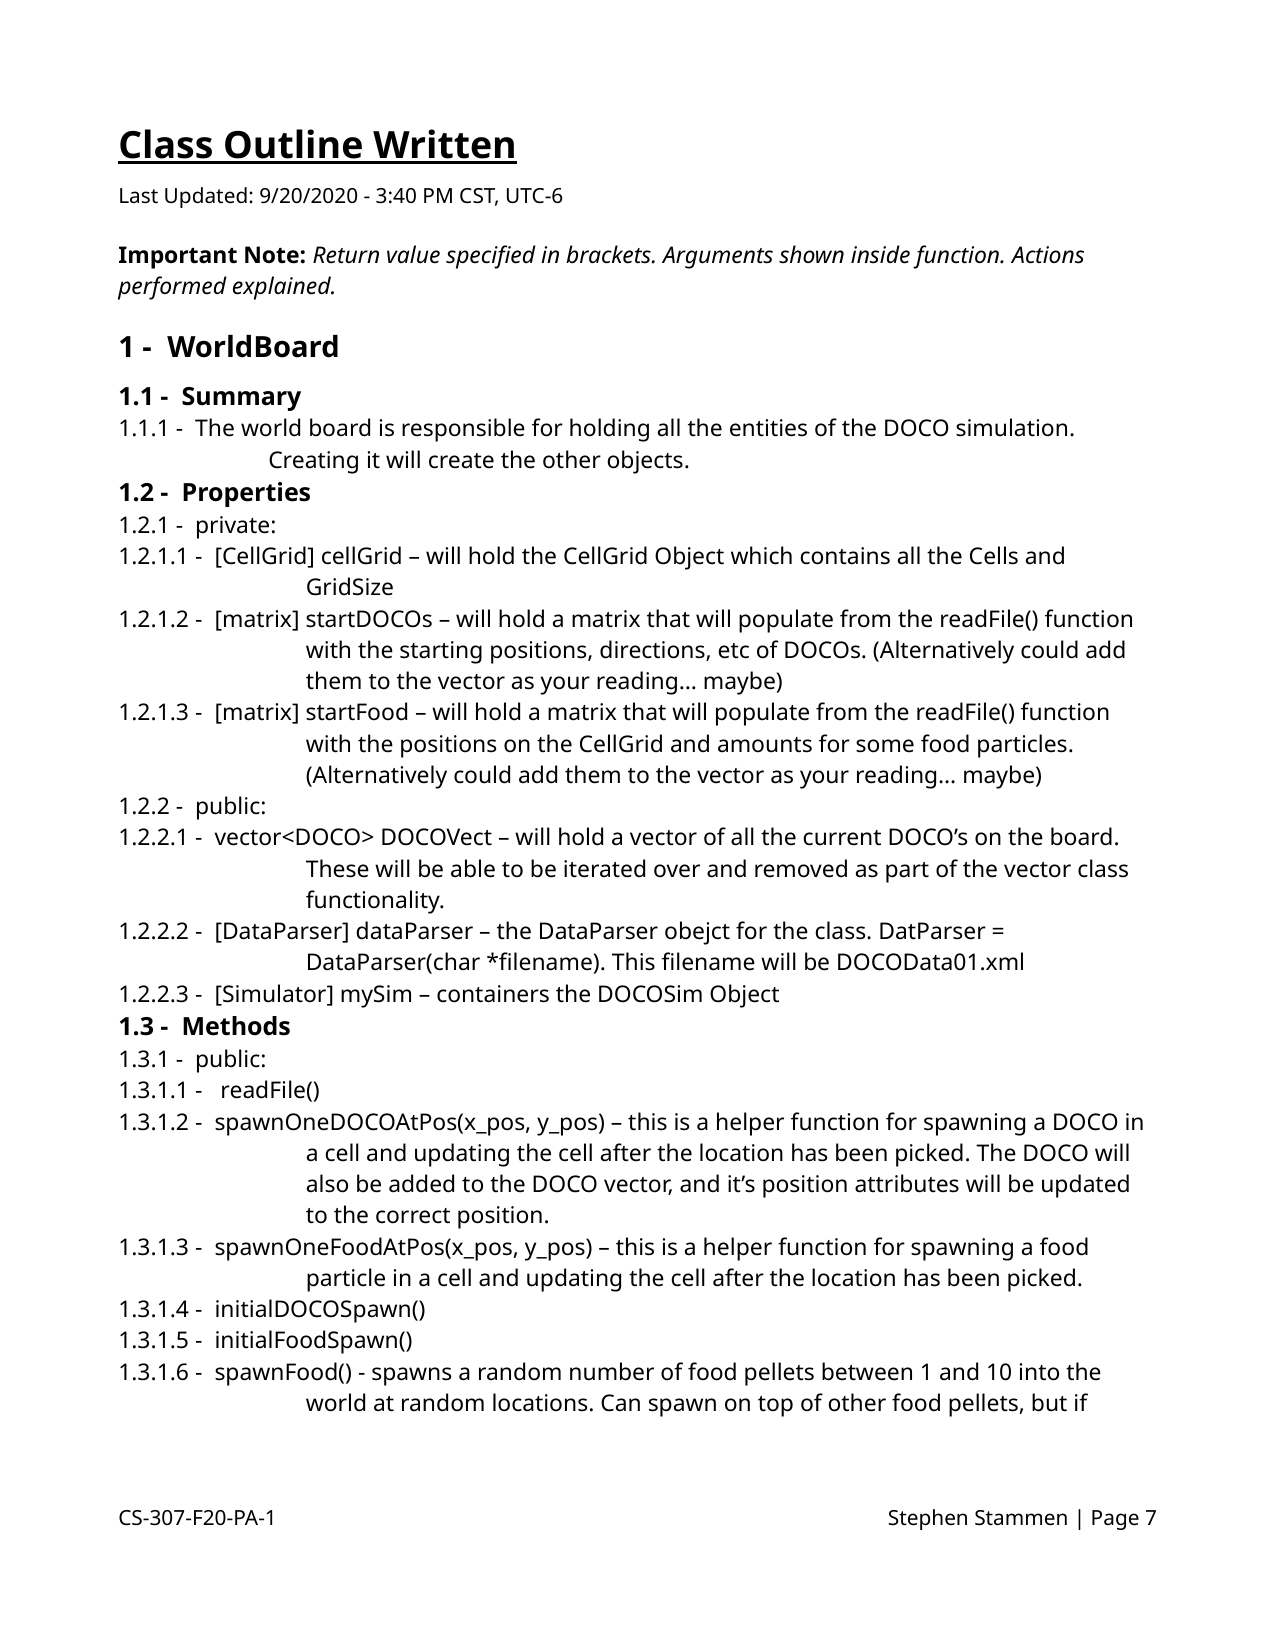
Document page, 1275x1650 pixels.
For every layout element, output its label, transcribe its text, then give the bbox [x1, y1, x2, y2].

list readFile() [118, 1074, 1157, 1105]
list Properties [118, 475, 1157, 509]
list public: [118, 1043, 1157, 1074]
list [matrix] startDOCOs – will hold a matrix that will populate from the readFile() function with the starting positions, directions, etc of DOCOs. (Alternatively could add them to the vector as your reading… maybe) [118, 603, 1157, 696]
list initialDOCOSpawn() [118, 1293, 1157, 1324]
list [matrix] startFood – will hold a matrix that will populate from the readFile() function with the positions on the CellGrid and amounts for some food particles. (Alternatively could add them to the vector as your reading… maybe) [118, 696, 1157, 790]
list Summary [118, 378, 1157, 412]
list spawnFood() - spawns a random number of food pellets between 1 and 10 into the world at random locations. Can spawn on top of other food pellets, but if [118, 1355, 1157, 1418]
list [CellGrid] cellGrid – will hold the CellGrid Object which contains all the Cells and GridSize [118, 540, 1157, 603]
list [Simulator] mySim – containers the DOCOSim Object [118, 978, 1157, 1009]
list The world board is responsible for holding all the entities of the DOCO simulation. Creating it will create the other objects. [118, 412, 1157, 475]
list Methods [118, 1009, 1157, 1043]
text Last Updated: 9/20/2020 - 3:40 PM CST, UTC-6 [118, 182, 1157, 210]
list private: [118, 509, 1157, 540]
subtitle WorldBoard [118, 326, 1157, 366]
text Important Note: Return value specified in brackets. Arguments shown inside function. Actions performed explained. [118, 238, 1157, 301]
list [DataParser] dataParser – the DataParser obejct for the class. DatParser = DataParser(char *filename). This filename will be DOCOData01.xml [118, 915, 1157, 978]
list spawnOneFoodAtPos(x_pos, y_pos) – this is a helper function for spawning a food particle in a cell and updating the cell after the location has been picked. [118, 1230, 1157, 1293]
list public: [118, 790, 1157, 821]
list vector<DOCO> DOCOVect – will hold a vector of all the current DOCO’s on the board. These will be able to be iterated over and removed as part of the vector class functionality. [118, 821, 1157, 915]
list initialFoodSpawn() [118, 1324, 1157, 1355]
subtitle Class Outline Written [118, 118, 1157, 169]
list spawnOneDOCOAtPos(x_pos, y_pos) – this is a helper function for spawning a DOCO in a cell and updating the cell after the location has been picked. The DOCO will also be added to the DOCO vector, and it’s position attributes will be updated to the correct position. [118, 1105, 1157, 1230]
